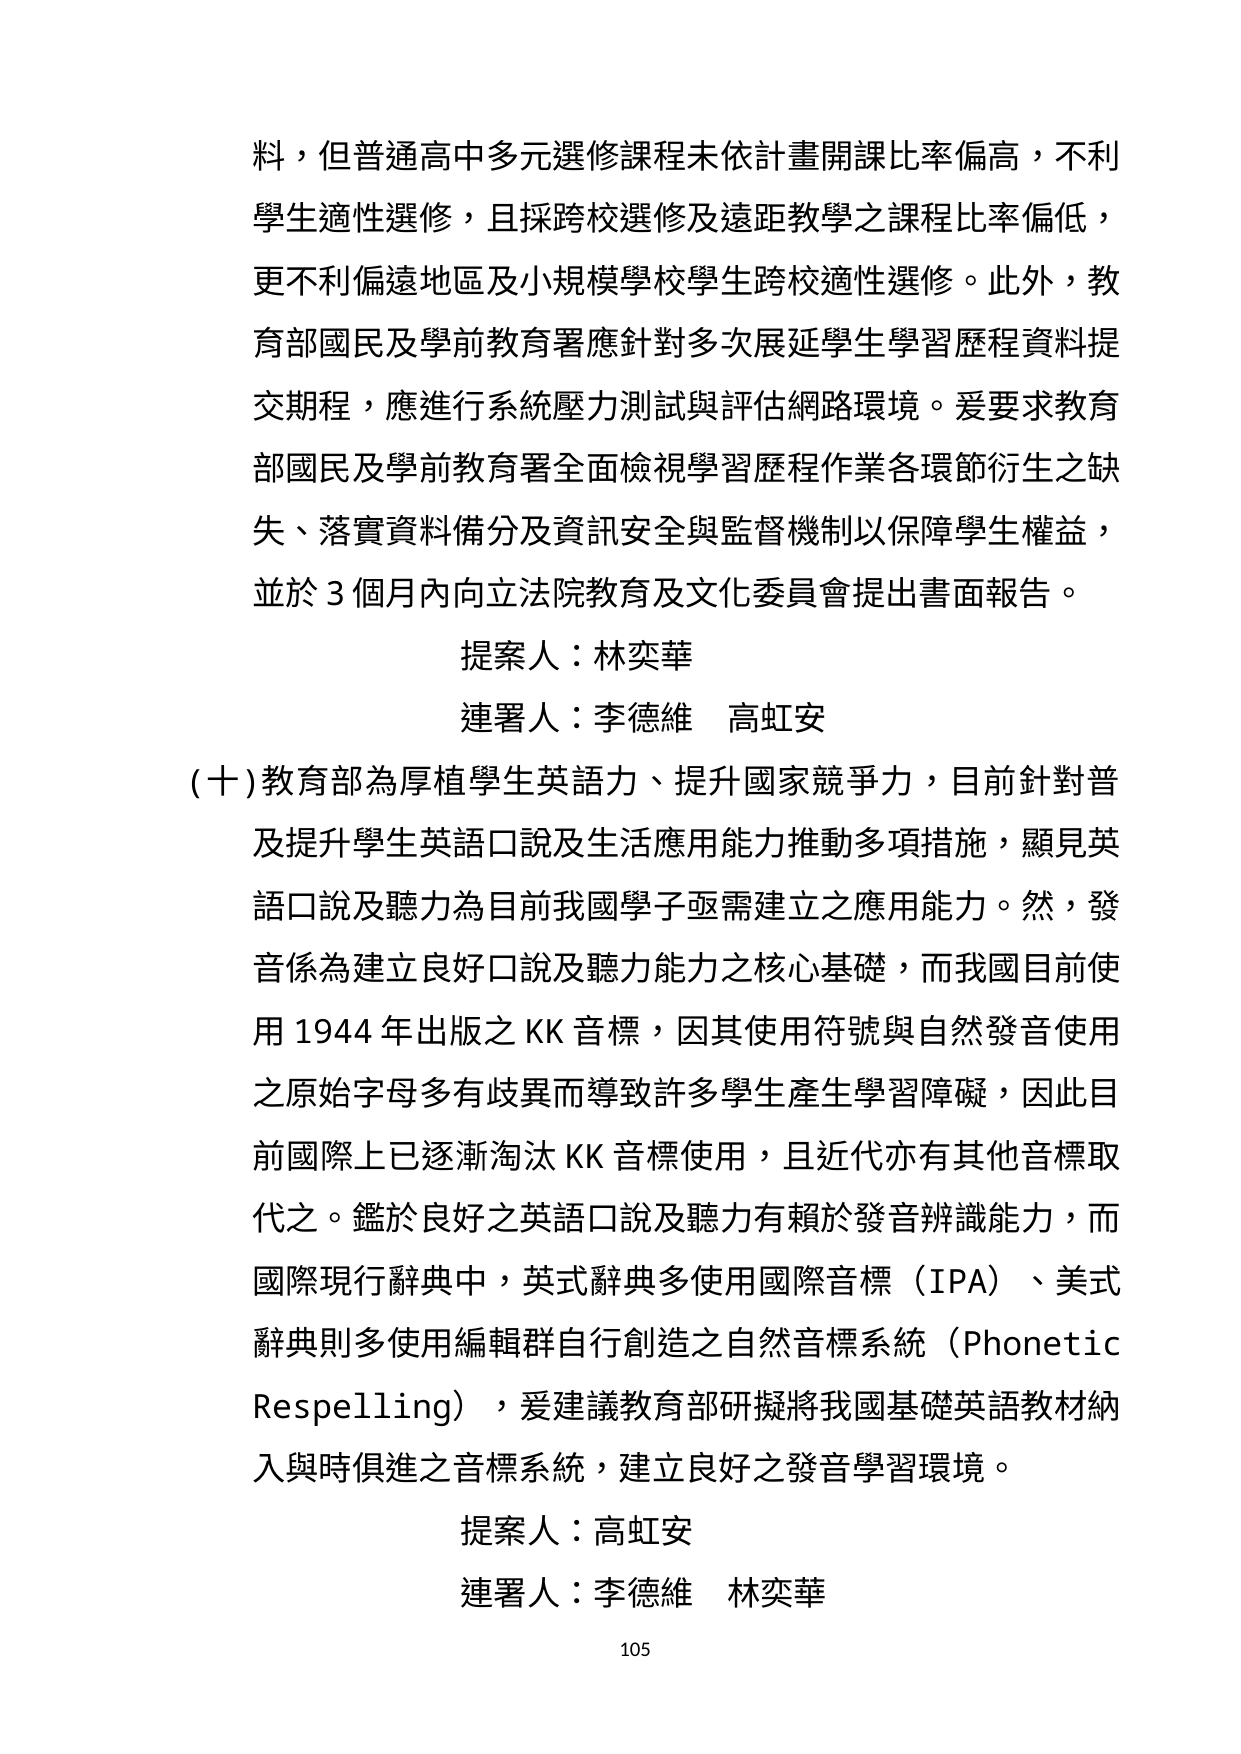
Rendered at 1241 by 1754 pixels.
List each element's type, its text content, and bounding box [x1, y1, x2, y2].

text 提案人：林奕華 [460, 612, 1122, 675]
text (十)教育部為厚植學生英語力、提升國家競爭力，目前針對普及提升學生英語口說及生活應用能力推動多項措施，顯見英語口說及聽力為目前我國學子亟需建立之應用能力。然，發音係為建立良好口說及聽力能力之核心基礎，而我國目前使用1944年出版之KK音標，因其使用符號與自然發音使用之原始字母多有歧異而導致許多學生產生學習障礙，因此目前國際上已逐漸淘汰KK音標使用，且近代亦有其他音標取代之。鑑於良好之英語口說及聽力有賴於發音辨識能力，而國際現行辭典中，英式辭典多使用國際音標（IPA）、美式辭典則多使用編輯群自行創造之自然音標系統（Phonetic Respelling），爰建議教育部研擬將我國基礎英語教材納入與時俱進之音標系統，建立良好之發音學習環境。 [185, 737, 1122, 1487]
text 料，但普通高中多元選修課程未依計畫開課比率偏高，不利學生適性選修，且採跨校選修及遠距教學之課程比率偏低，更不利偏遠地區及小規模學校學生跨校適性選修。此外，教育部國民及學前教育署應針對多次展延學生學習歷程資料提交期程，應進行系統壓力測試與評估網路環境。爰要求教育部國民及學前教育署全面檢視學習歷程作業各環節衍生之缺失、落實資料備分及資訊安全與監督機制以保障學生權益，並於3個月內向立法院教育及文化委員會提出書面報告。 [185, 112, 1122, 612]
text 提案人：高虹安 [460, 1487, 1122, 1550]
text 連署人：李德維 高虹安 [460, 675, 1122, 737]
text 連署人：李德維 林奕華 [460, 1550, 1122, 1612]
